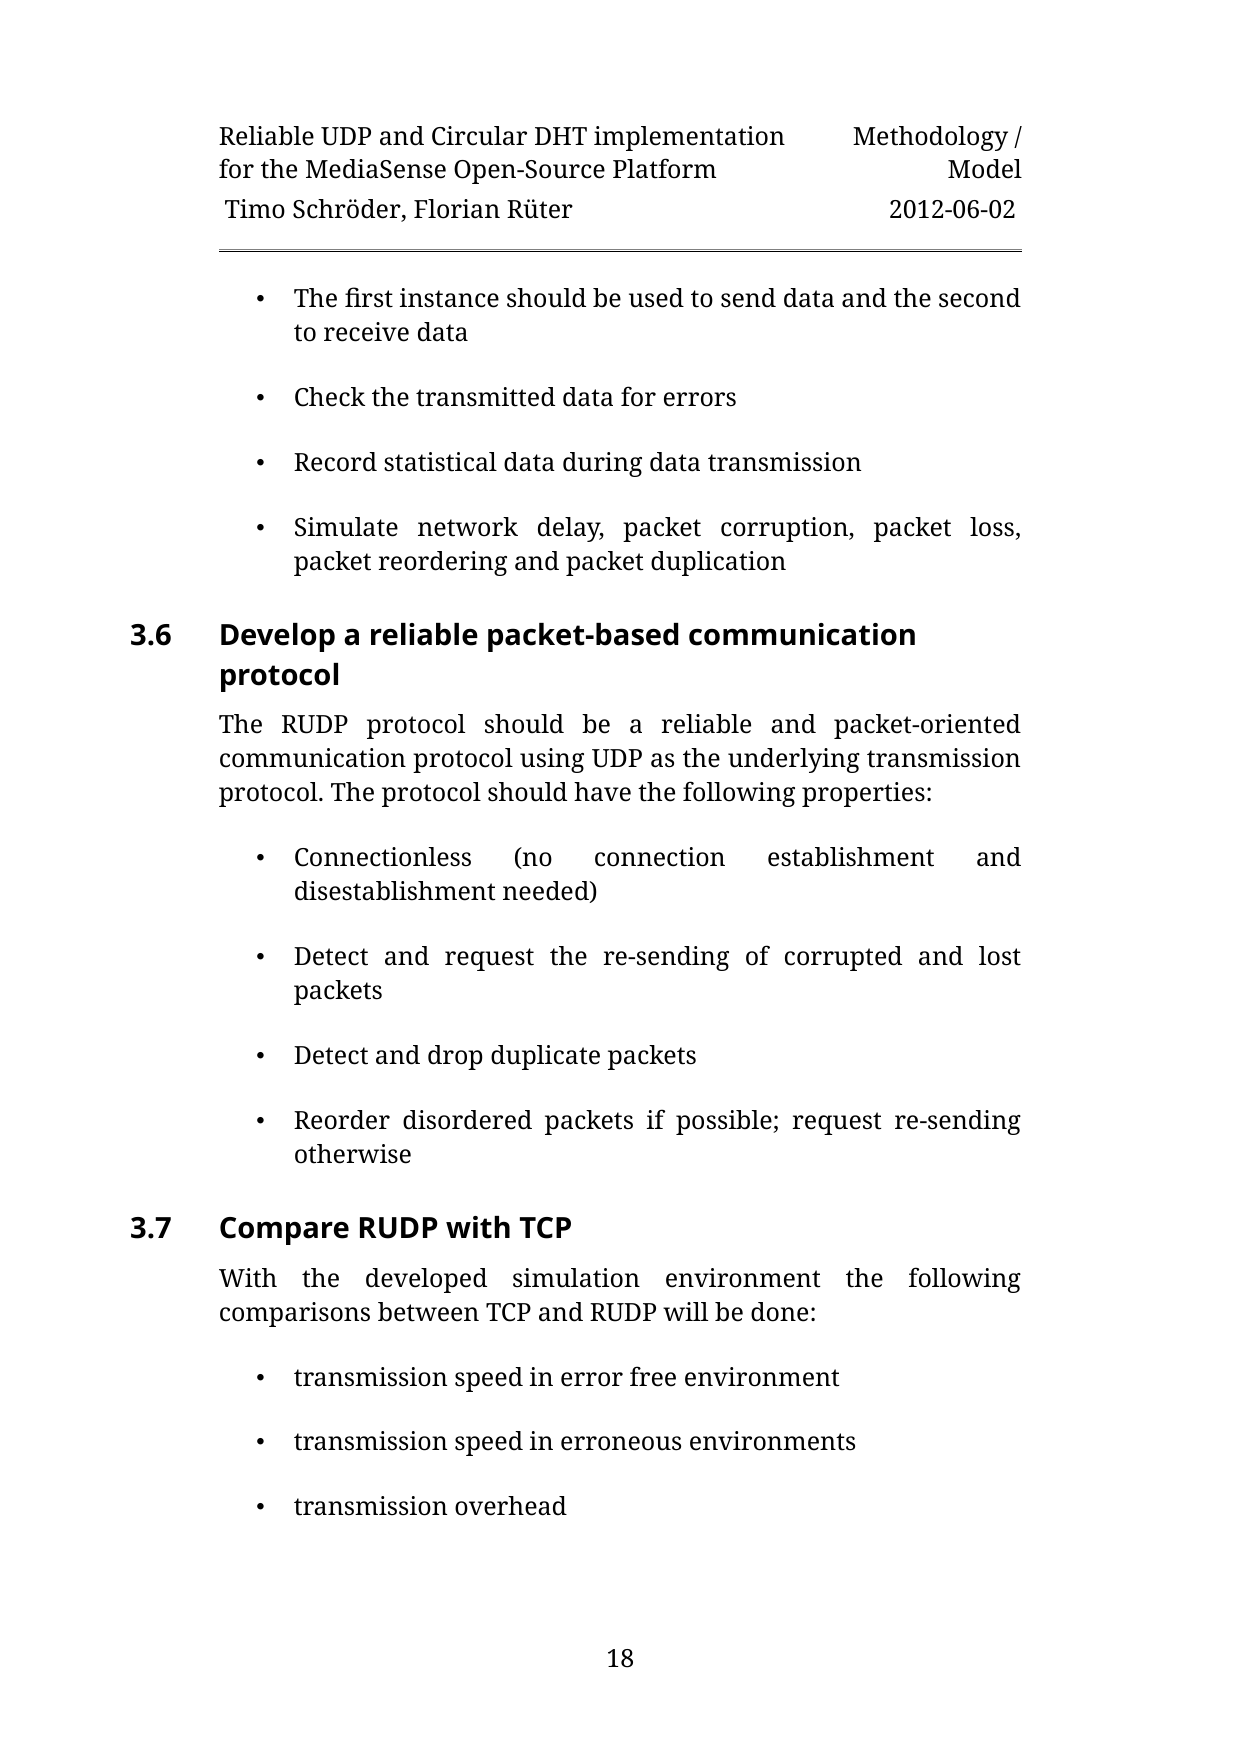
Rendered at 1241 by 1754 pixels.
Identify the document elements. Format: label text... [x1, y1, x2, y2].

list transmission speed in error free environment [256, 1359, 1022, 1393]
subtitle Develop a reliable packet-based communication protocol [130, 614, 1022, 694]
list Record statistical data during data transmission [256, 444, 1022, 478]
list Detect and drop duplicate packets [256, 1037, 1022, 1072]
list Reorder disordered packets if possible; request re-sending otherwise [256, 1102, 1022, 1170]
text The RUDP protocol should be a reliable and packet-oriented communication protocol using UDP as the underlying transmission protocol. The protocol should have the following properties: [218, 707, 1022, 809]
list Detect and request the re-sending of corrupted and lost packets [256, 939, 1022, 1007]
list Simulate network delay, packet corruption, packet loss, packet reordering and packet duplication [256, 509, 1022, 577]
list transmission speed in erroneous environments [256, 1424, 1022, 1458]
list transmission overhead [256, 1489, 1022, 1523]
text With the developed simulation environment the following comparisons between TCP and RUDP will be done: [218, 1260, 1022, 1328]
subtitle Compare RUDP with TCP [130, 1208, 1022, 1247]
list Check the transmitted data for errors [256, 379, 1022, 414]
list The first instance should be used to send data and the second to receive data [256, 281, 1022, 349]
list Connectionless (no connection establishment and disestablishment needed) [256, 840, 1022, 908]
